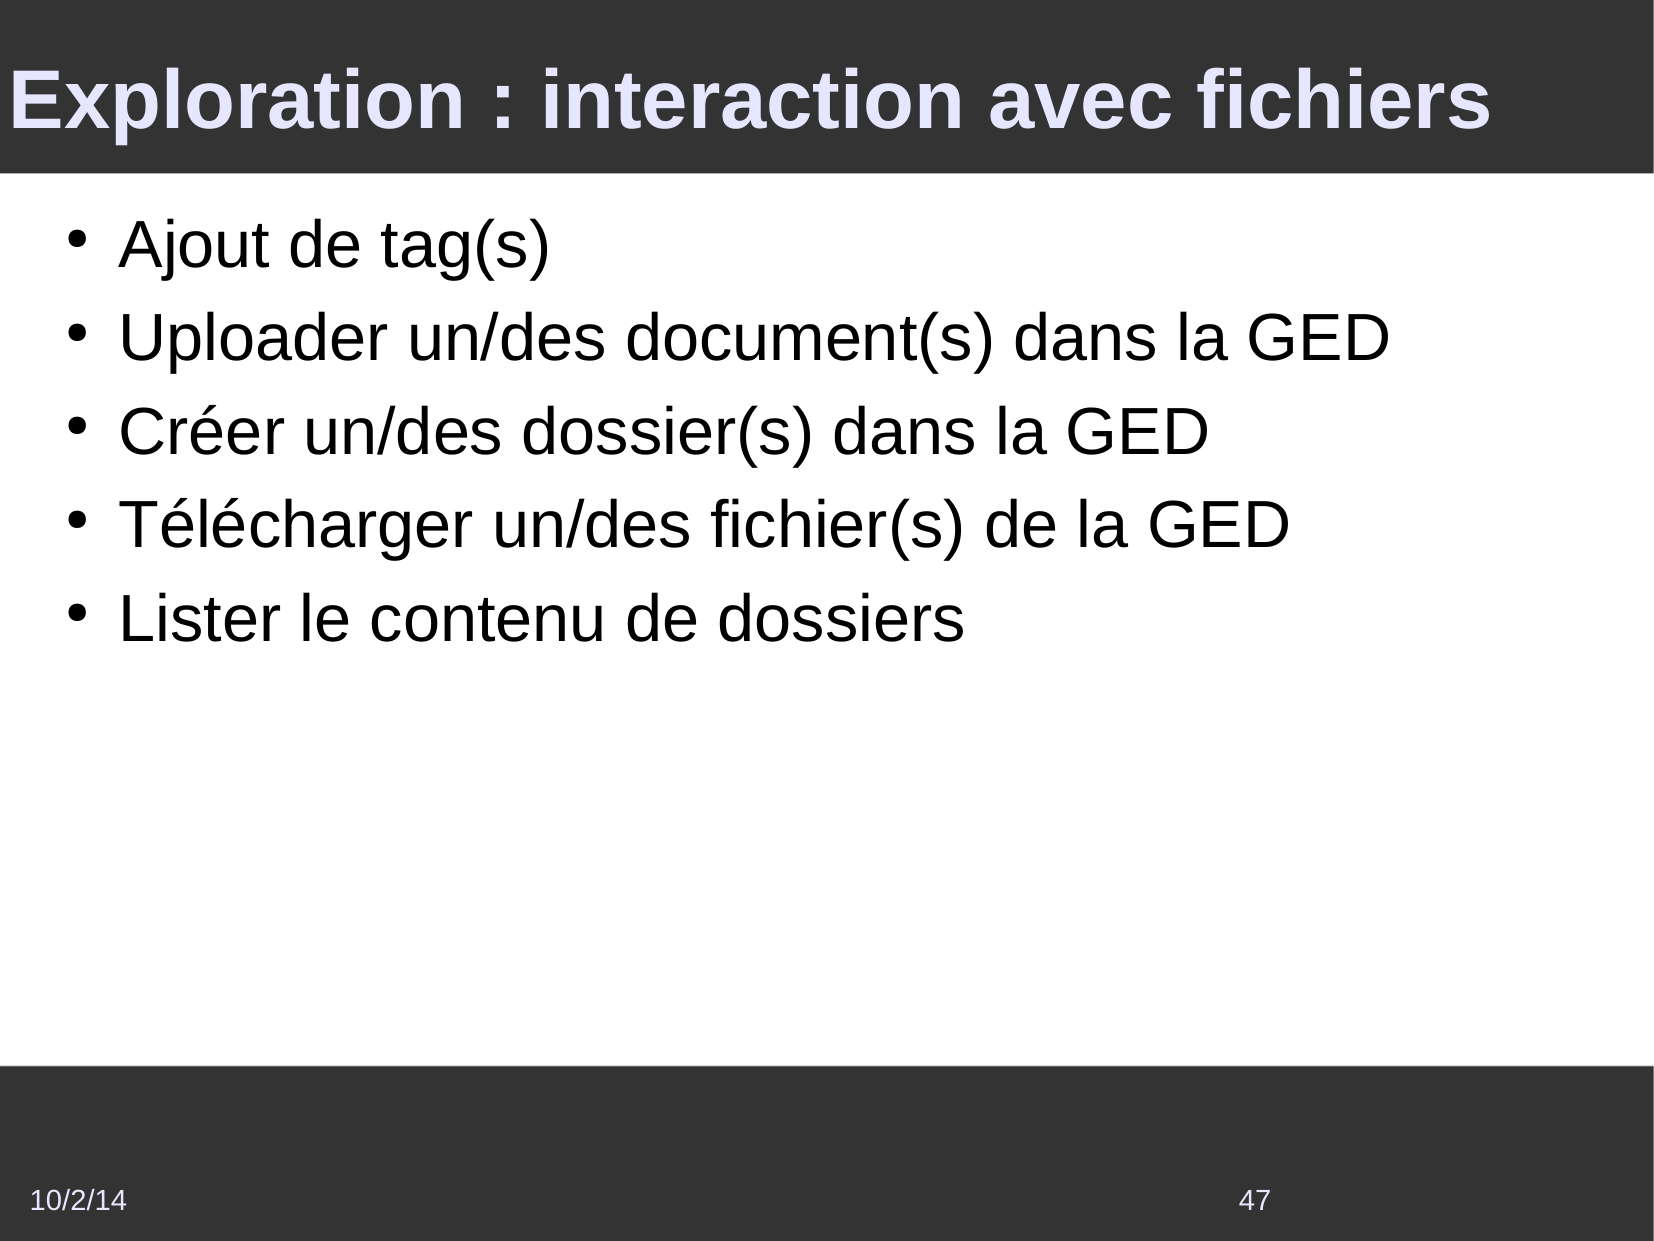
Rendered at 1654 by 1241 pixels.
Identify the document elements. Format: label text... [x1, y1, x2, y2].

title Exploration : interaction avec fichiers [8, 9, 1591, 181]
text_box 10/2/14 [29, 1181, 566, 1241]
text_box [1238, 1181, 1625, 1241]
picture [0, 0, 1654, 1241]
list Ajout de tag(s) Uploader un/des document(s) dans la GED Créer un/des dossier(s) dans la GED Télécharger un/des fichier(s) de la GED Lister le contenu de dossiers [30, 200, 1621, 751]
